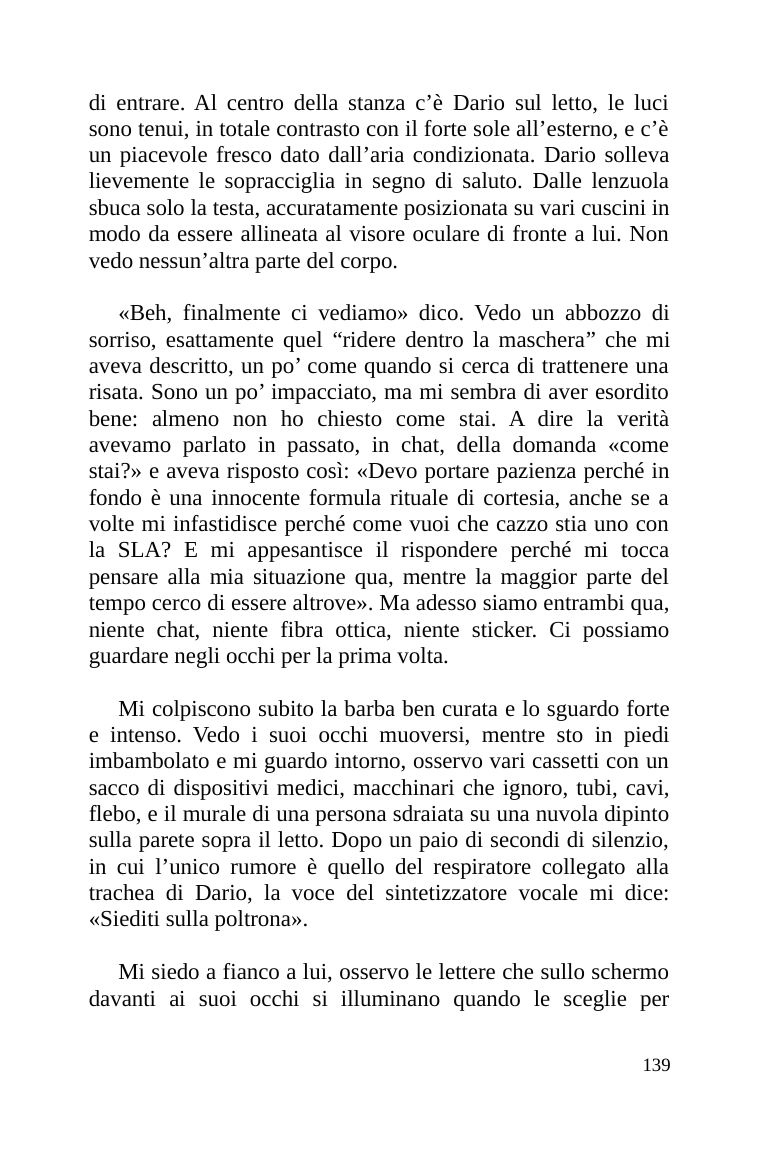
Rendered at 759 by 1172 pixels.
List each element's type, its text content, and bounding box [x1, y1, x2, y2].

text Mi colpiscono subito la barba ben curata e lo sguardo forte e intenso. Vedo i suoi occhi muoversi, mentre sto in piedi imbambolato e mi guardo intorno, osservo vari cassetti con un sacco di dispositivi medici, macchinari che ignoro, tubi, cavi, flebo, e il murale di una persona sdraiata su una nuvola dipinto sulla parete sopra il letto. Dopo un paio di secondi di silenzio, in cui l’unico rumore è quello del respiratore collegato alla trachea di Dario, la voce del sintetizzatore vocale mi dice: «Siediti sulla poltrona». [88, 695, 670, 932]
text «Beh, finalmente ci vediamo» dico. Vedo un abbozzo di sorriso, esattamente quel “ridere dentro la maschera” che mi aveva descritto, un po’ come quando si cerca di trattenere una risata. Sono un po’ impacciato, ma mi sembra di aver esordito bene: almeno non ho chiesto come stai. A dire la verità avevamo parlato in passato, in chat, della domanda «come stai?» e aveva risposto così: «Devo portare pazienza perché in fondo è una innocente formula rituale di cortesia, anche se a volte mi infastidisce perché come vuoi che cazzo stia uno con la SLA? E mi appesantisce il rispondere perché mi tocca pensare alla mia situazione qua, mentre la maggior parte del tempo cerco di essere altrove». Ma adesso siamo entrambi qua, niente chat, niente fibra ottica, niente sticker. Ci possiamo guardare negli occhi per la prima volta. [88, 299, 670, 668]
text Mi siedo a fianco a lui, osservo le lettere che sullo schermo davanti ai suoi occhi si illuminano quando le sceglie per [88, 958, 670, 1011]
text di entrare. Al centro della stanza c’è Dario sul letto, le luci sono tenui, in totale contrasto con il forte sole all’esterno, e c’è un piacevole fresco dato dall’aria condizionata. Dario solleva lievemente le sopracciglia in segno di saluto. Dalle lenzuola sbuca solo la testa, accuratamente posizionata su vari cuscini in modo da essere allineata al visore oculare di fronte a lui. Non vedo nessun’altra parte del corpo. [88, 88, 670, 273]
